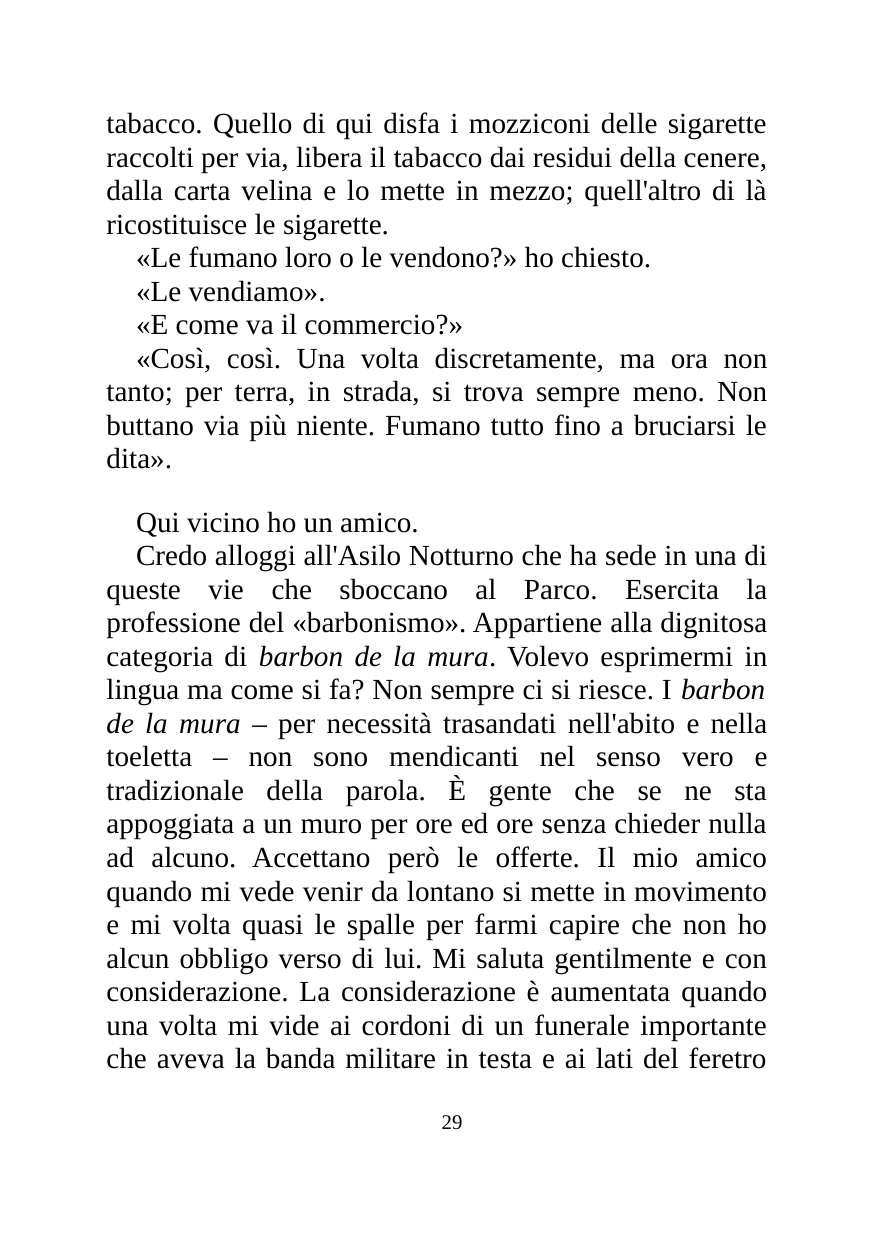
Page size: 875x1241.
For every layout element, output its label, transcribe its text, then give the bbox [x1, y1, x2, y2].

text Credo alloggi all'Asilo Notturno che ha sede in una di queste vie che sboccano al Parco. Esercita la professione del «barbonismo». Appartiene alla dignitosa categoria di barbon de la mura. Volevo esprimermi in lingua ma come si fa? Non sempre ci si riesce. I barbon de la mura – per necessità trasandati nell'abito e nella toeletta – non sono mendicanti nel senso vero e tradizionale della parola. È gente che se ne sta appoggiata a un muro per ore ed ore senza chieder nulla ad alcuno. Accettano però le offerte. Il mio amico quando mi vede venir da lontano si mette in movimento e mi volta quasi le spalle per farmi capire che non ho alcun obbligo verso di lui. Mi saluta gentilmente e con considerazione. La considerazione è aumentata quando una volta mi vide ai cordoni di un funerale importante che aveva la banda militare in testa e ai lati del feretro [106, 538, 768, 1075]
text tabacco. Quello di qui disfa i mozziconi delle sigarette raccolti per via, libera il tabacco dai residui della cenere, dalla carta velina e lo mette in mezzo; quell'altro di là ricostituisce le sigarette. [106, 106, 768, 240]
text «Le fumano loro o le vendono?» ho chiesto. [106, 240, 768, 274]
text Qui vicino ho un amico. [106, 505, 768, 538]
text «Così, così. Una volta discretamente, ma ora non tanto; per terra, in strada, si trova sempre meno. Non buttano via più niente. Fumano tutto fino a bruciarsi le dita». [106, 341, 768, 475]
text «E come va il commercio?» [106, 307, 768, 341]
text «Le vendiamo». [106, 274, 768, 307]
